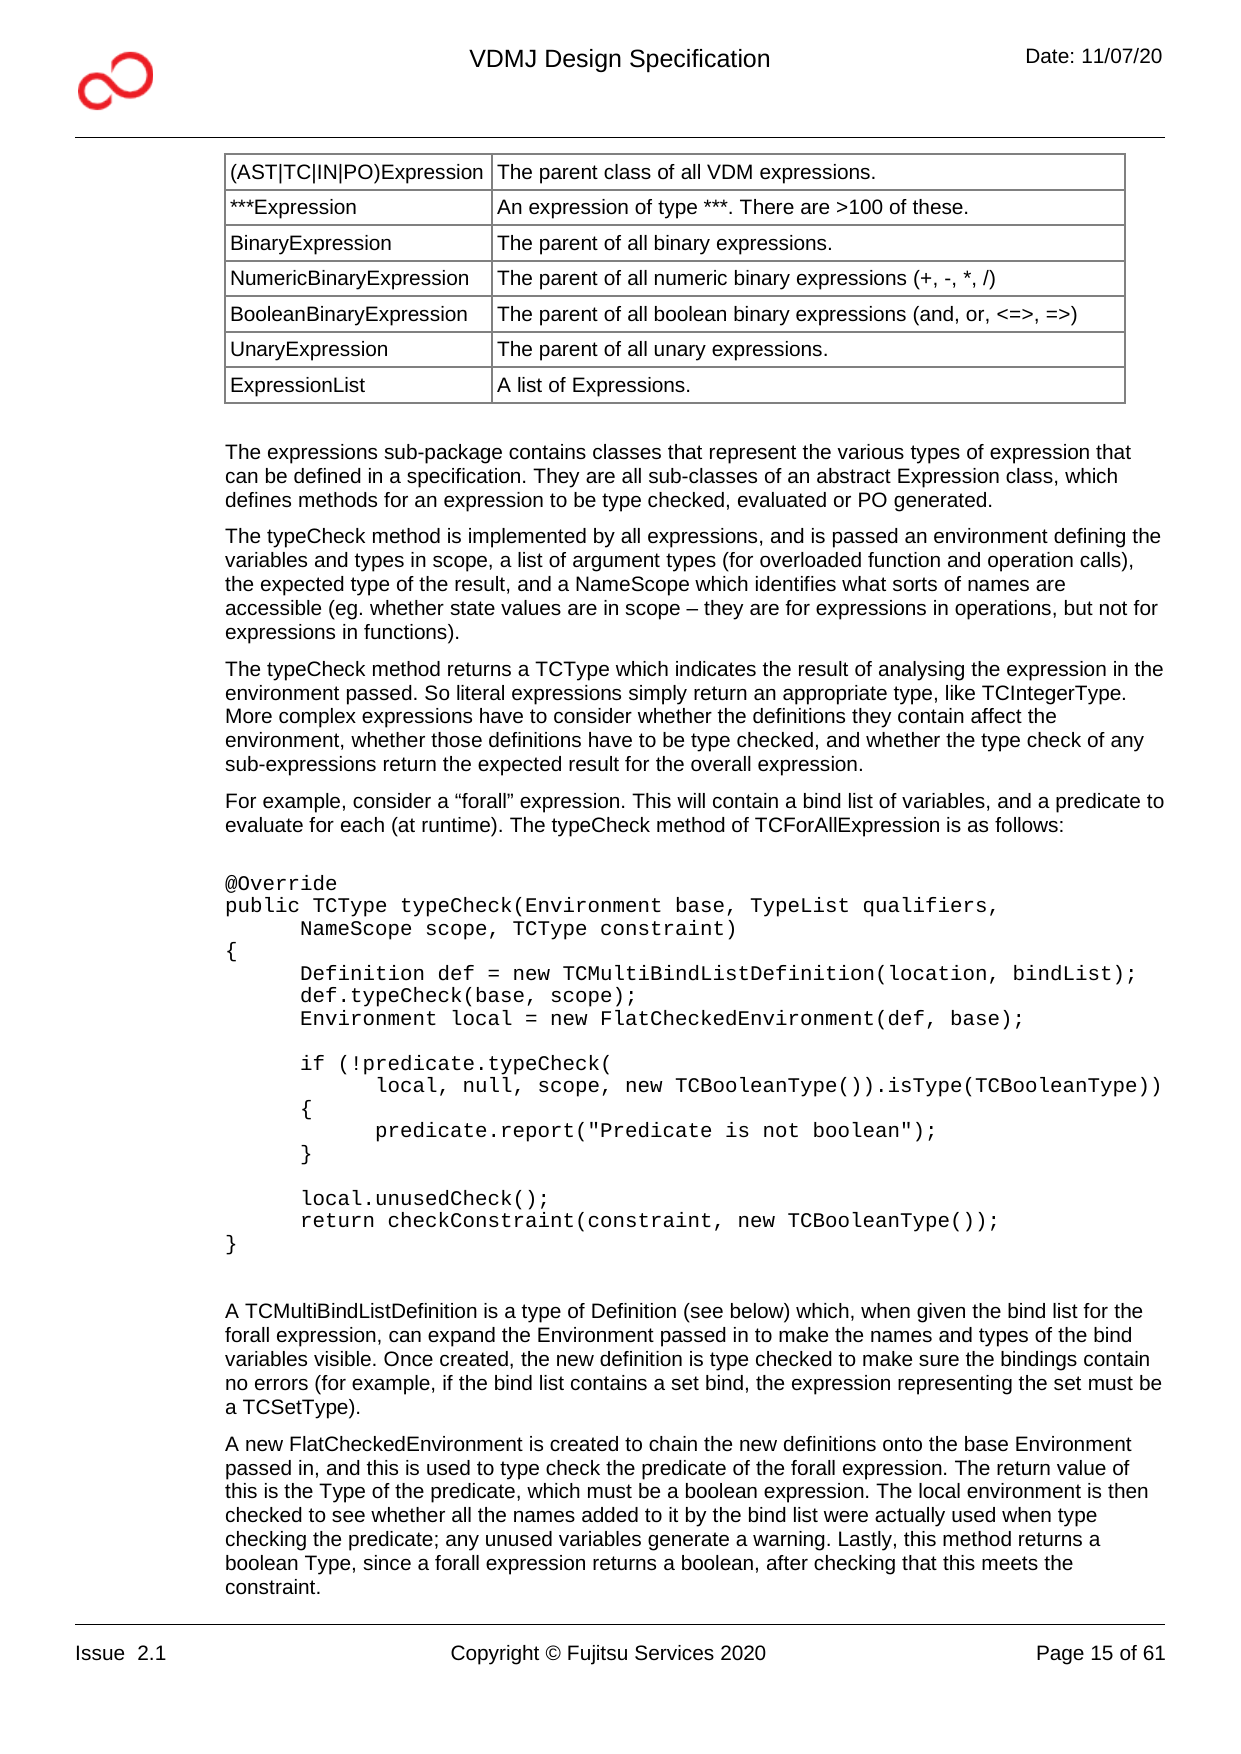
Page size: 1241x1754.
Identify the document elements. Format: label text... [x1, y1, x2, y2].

table_cell The parent of all binary expressions. [493, 226, 1124, 259]
table_cell BinaryExpression [226, 226, 491, 259]
text predicate.report("Predicate is not boolean"); [225, 1119, 1165, 1142]
text The typeCheck method is implemented by all expressions, and is passed an environment defining the variables and types in scope, a list of argument types (for overloaded function and operation calls), the expected type of the result, and a NameScope which identifies what sorts of names are accessible (eg. whether state values are in scope – they are for expressions in operations, but not for expressions in functions). [225, 524, 1165, 644]
text { [225, 1097, 1165, 1119]
table_cell ExpressionList [226, 368, 491, 402]
text Environment local = new FlatCheckedEnvironment(def, base); [225, 1007, 1165, 1029]
text @Override [225, 872, 1165, 894]
text local, null, scope, new TCBooleanType()).isType(TCBooleanType)) [225, 1074, 1165, 1097]
text NameScope scope, TCType constraint) [225, 917, 1165, 939]
table_cell The parent of all numeric binary expressions (+, -, *, /) [493, 262, 1124, 295]
table_cell ***Expression [226, 191, 491, 224]
text if (!predicate.typeCheck( [225, 1052, 1165, 1074]
table_cell A list of Expressions. [493, 368, 1124, 402]
text A new FlatCheckedEnvironment is created to chain the new definitions onto the base Environment passed in, and this is used to type check the predicate of the forall expression. The return value of this is the Type of the predicate, which must be a boolean expression. The local environment is then checked to see whether all the names added to it by the bind list were actually used when type checking the predicate; any unused variables generate a warning. Lastly, this method returns a boolean Type, since a forall expression returns a boolean, after checking that this meets the constraint. [225, 1432, 1165, 1599]
text For example, consider a “forall” expression. This will contain a bind list of variables, and a predicate to evaluate for each (at runtime). The typeCheck method of TCForAllExpression is as follows: [225, 789, 1165, 837]
text A TCMultiBindListDefinition is a type of Definition (see below) which, when given the bind list for the forall expression, can expand the Environment passed in to make the names and types of the bind variables visible. Once created, the new definition is type checked to make sure the bindings contain no errors (for example, if the bind list contains a set bind, the expression representing the set must be a TCSetType). [225, 1299, 1165, 1419]
picture [78, 44, 153, 120]
table_cell NumericBinaryExpression [226, 262, 491, 295]
text } [225, 1142, 1165, 1164]
table_cell The parent class of all VDM expressions. [493, 155, 1124, 188]
text Definition def = new TCMultiBindListDefinition(location, bindList); [225, 962, 1165, 984]
text def.typeCheck(base, scope); [225, 984, 1165, 1007]
text { [225, 939, 1165, 962]
text return checkConstraint(constraint, new TCBooleanType()); [225, 1209, 1165, 1232]
text The expressions sub-package contains classes that represent the various types of expression that can be defined in a specification. They are all sub-classes of an abstract Expression class, which defines methods for an expression to be type checked, evaluated or PO generated. [225, 440, 1165, 512]
table_cell The parent of all unary expressions. [493, 333, 1124, 366]
text The typeCheck method returns a TCType which indicates the result of analysing the expression in the environment passed. So literal expressions simply return an appropriate type, like TCIntegerType. More complex expressions have to consider whether the definitions they contain affect the environment, whether those definitions have to be type checked, and whether the type check of any sub-expressions return the expected result for the overall expression. [225, 657, 1165, 777]
table_cell An expression of type ***. There are >100 of these. [493, 191, 1124, 224]
text public TCType typeCheck(Environment base, TypeList qualifiers, [225, 894, 1165, 917]
table_cell UnaryExpression [226, 333, 491, 366]
text } [225, 1232, 1165, 1254]
table_cell (AST|TC|IN|PO)Expression [226, 155, 491, 188]
table_cell BooleanBinaryExpression [226, 297, 491, 331]
text local.unusedCheck(); [225, 1187, 1165, 1209]
table_cell The parent of all boolean binary expressions (and, or, <=>, =>) [493, 297, 1124, 331]
